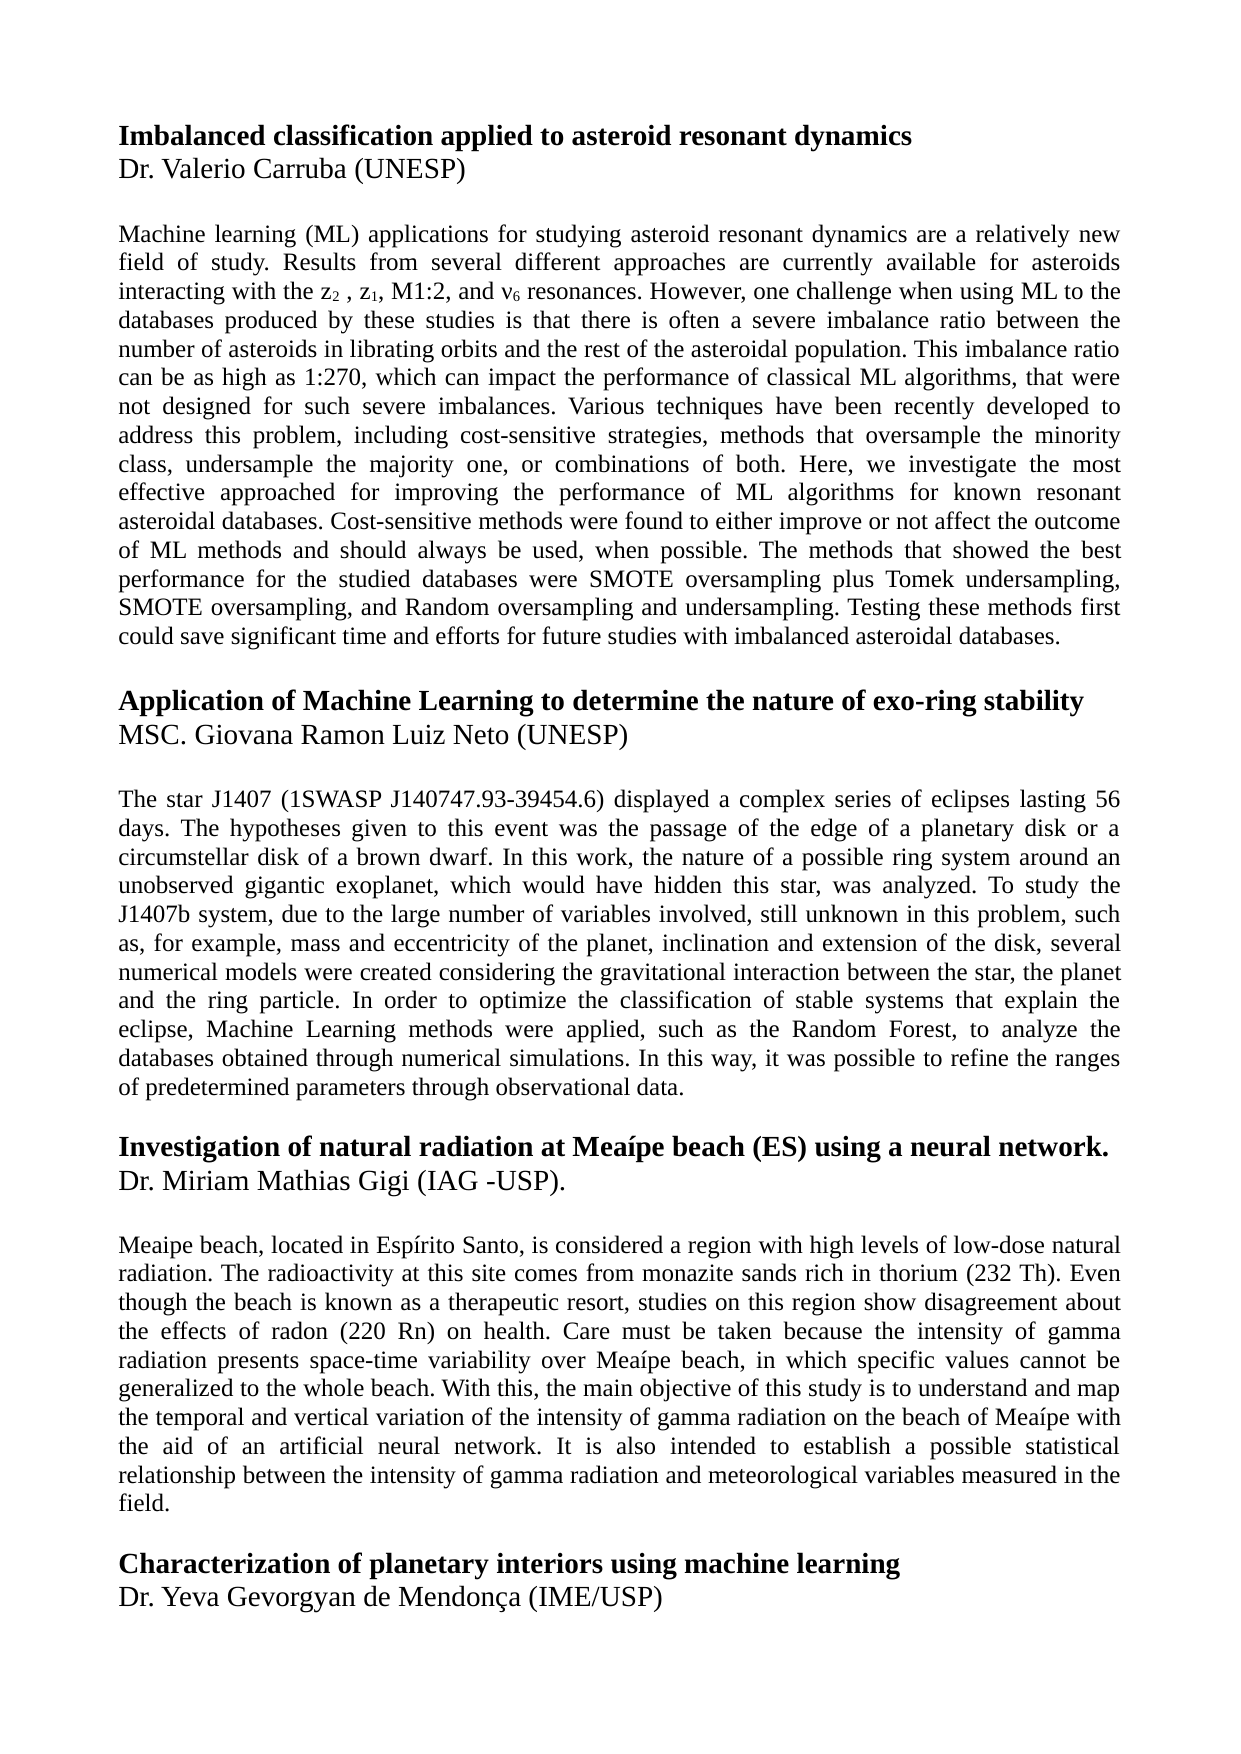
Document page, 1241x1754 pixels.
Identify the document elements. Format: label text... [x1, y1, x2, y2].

text Dr. Miriam Mathias Gigi (IAG -USP). [118, 1163, 1122, 1196]
text MSC. Giovana Ramon Luiz Neto (UNESP) [118, 717, 1122, 751]
text Investigation of natural radiation at Meaípe beach (ES) using a neural network. [118, 1100, 1122, 1163]
text Application of Machine Learning to determine the nature of exo-ring stability [118, 683, 1122, 717]
text Dr. Valerio Carruba (UNESP) [118, 152, 1122, 185]
text Meaipe beach, located in Espírito Santo, is considered a region with high levels of low-dose natural radiation. The radioactivity at this site comes from monazite sands rich in thorium (232 Th). Even though the beach is known as a therapeutic resort, studies on this region show disagreement about the effects of radon (220 Rn) on health. Care must be taken because the intensity of gamma radiation presents space-time variability over Meaípe beach, in which specific values cannot be generalized to the whole beach. With this, the main objective of this study is to understand and map the temporal and vertical variation of the intensity of gamma radiation on the beach of Meaípe with the aid of an artificial neural network. It is also intended to establish a possible statistical relationship between the intensity of gamma radiation and meteorological variables measured in the field. [118, 1230, 1122, 1517]
text Imbalanced classification applied to asteroid resonant dynamics [118, 118, 1122, 152]
text Dr. Yeva Gevorgyan de Mendonça (IME/USP) [118, 1579, 1122, 1613]
text Machine learning (ML) applications for studying asteroid resonant dynamics are a relatively new field of study. Results from several different approaches are currently available for asteroids interacting with the z2 , z1, M1:2, and ν6 resonances. However, one challenge when using ML to the databases produced by these studies is that there is often a severe imbalance ratio between the number of asteroids in librating orbits and the rest of the asteroidal population. This imbalance ratio can be as high as 1:270, which can impact the performance of classical ML algorithms, that were not designed for such severe imbalances. Various techniques have been recently developed to address this problem, including cost-sensitive strategies, methods that oversample the minority class, undersample the majority one, or combinations of both. Here, we investigate the most effective approached for improving the performance of ML algorithms for known resonant asteroidal databases. Cost-sensitive methods were found to either improve or not affect the outcome of ML methods and should always be used, when possible. The methods that showed the best performance for the studied databases were SMOTE oversampling plus Tomek undersampling, SMOTE oversampling, and Random oversampling and undersampling. Testing these methods first could save significant time and efforts for future studies with imbalanced asteroidal databases. [118, 219, 1122, 650]
text Characterization of planetary interiors using machine learning [118, 1546, 1122, 1579]
text The star J1407 (1SWASP J140747.93-39454.6) displayed a complex series of eclipses lasting 56 days. The hypotheses given to this event was the passage of the edge of a planetary disk or a circumstellar disk of a brown dwarf. In this work, the nature of a possible ring system around an unobserved gigantic exoplanet, which would have hidden this star, was analyzed. To study the J1407b system, due to the large number of variables involved, still unknown in this problem, such as, for example, mass and eccentricity of the planet, inclination and extension of the disk, several numerical models were created considering the gravitational interaction between the star, the planet and the ring particle. In order to optimize the classification of stable systems that explain the eclipse, Machine Learning methods were applied, such as the Random Forest, to analyze the databases obtained through numerical simulations. In this way, it was possible to refine the ranges of predetermined parameters through observational data. [118, 784, 1122, 1100]
